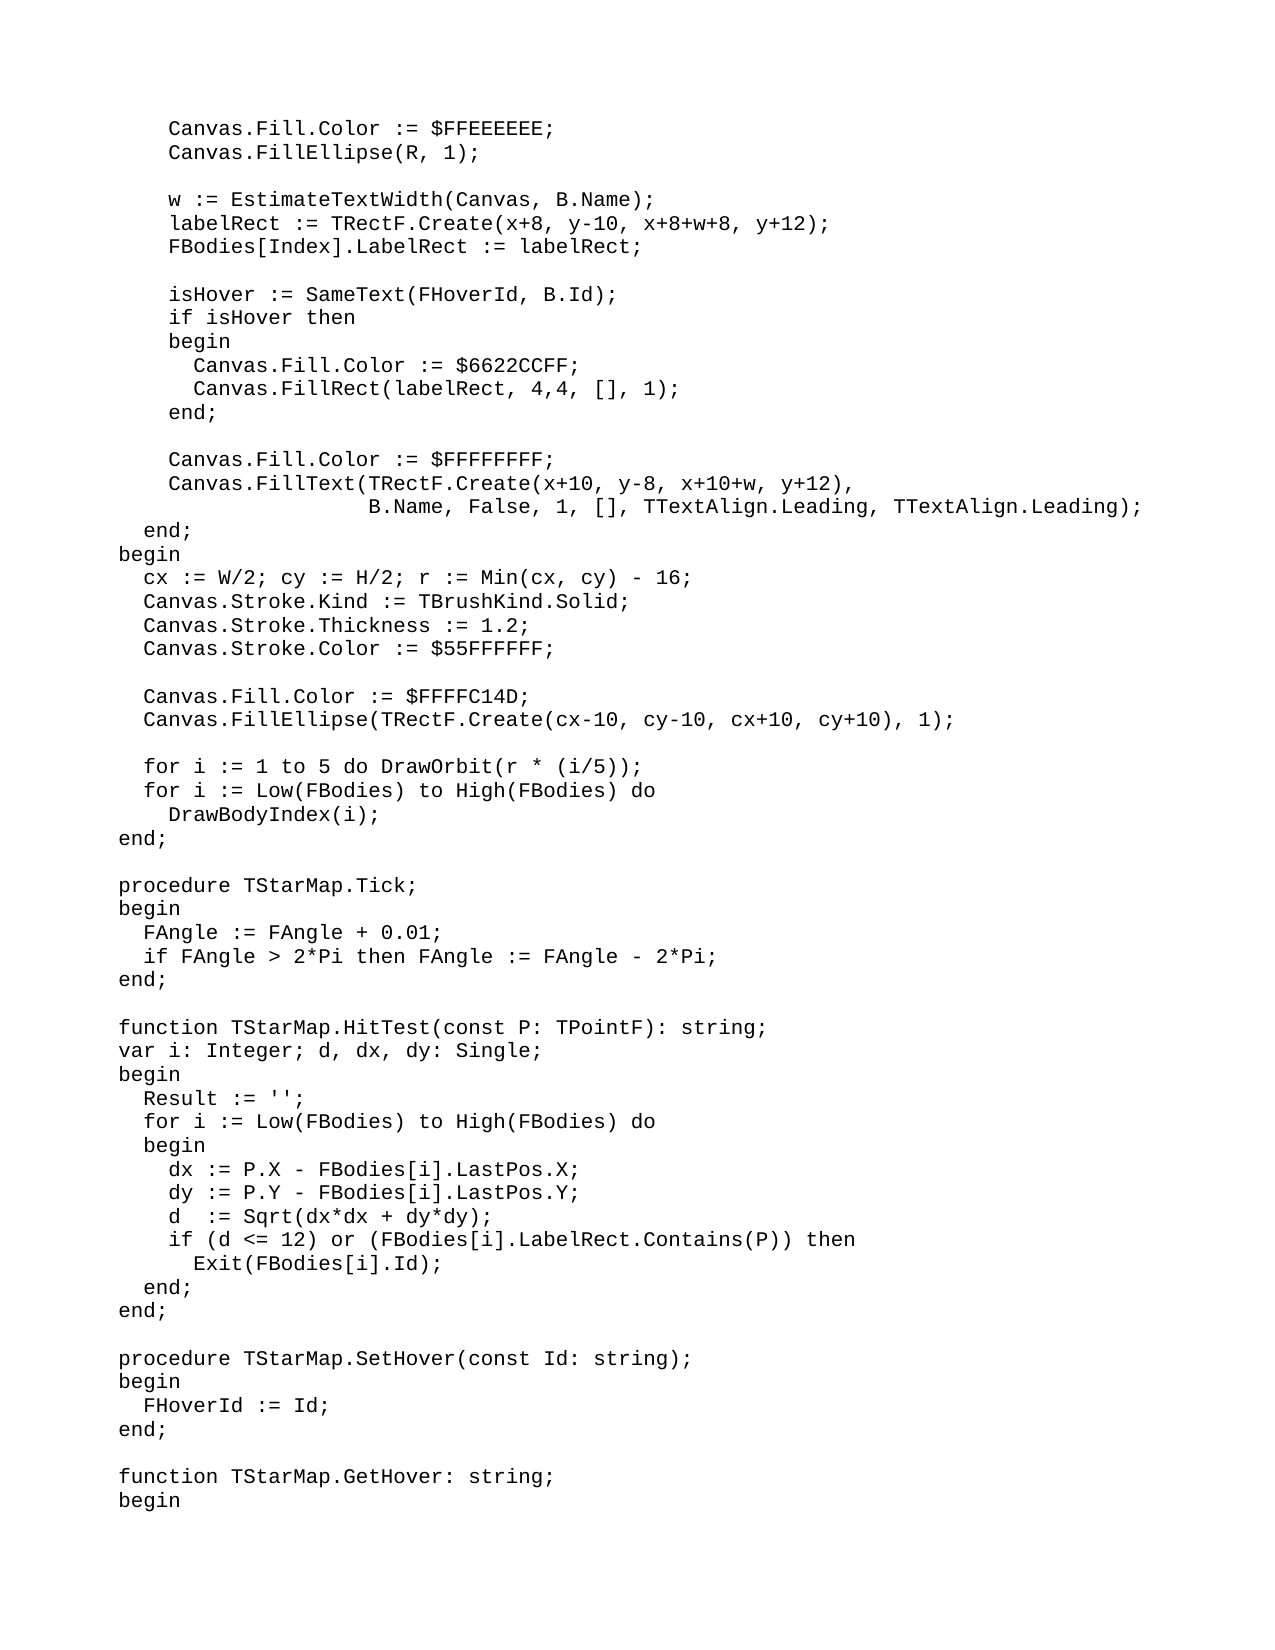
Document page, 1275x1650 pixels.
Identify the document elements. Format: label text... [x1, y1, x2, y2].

text var i: Integer; d, dx, dy: Single; [118, 1040, 1157, 1064]
text end; [118, 1419, 1157, 1442]
text Canvas.Fill.Color := $FFFFFFFF; [118, 449, 1157, 473]
text Canvas.Stroke.Kind := TBrushKind.Solid; [118, 591, 1157, 615]
text begin [118, 898, 1157, 922]
text end; [118, 402, 1157, 426]
text for i := Low(FBodies) to High(FBodies) do [118, 1111, 1157, 1135]
text Canvas.FillRect(labelRect, 4,4, [], 1); [118, 378, 1157, 402]
text end; [118, 969, 1157, 993]
text Canvas.Stroke.Thickness := 1.2; [118, 615, 1157, 638]
text Result := ''; [118, 1088, 1157, 1111]
text begin [118, 1135, 1157, 1158]
text if (d <= 12) or (FBodies[i].LabelRect.Contains(P)) then [118, 1229, 1157, 1253]
text Canvas.Fill.Color := $FFEEEEEE; [118, 118, 1157, 142]
text function TStarMap.HitTest(const P: TPointF): string; [118, 1017, 1157, 1040]
text B.Name, False, 1, [], TTextAlign.Leading, TTextAlign.Leading); [118, 496, 1157, 520]
text end; [118, 827, 1157, 851]
text for i := Low(FBodies) to High(FBodies) do [118, 780, 1157, 804]
text dx := P.X - FBodies[i].LastPos.X; [118, 1158, 1157, 1182]
text function TStarMap.GetHover: string; [118, 1466, 1157, 1489]
text DrawBodyIndex(i); [118, 804, 1157, 827]
text begin [118, 331, 1157, 354]
text dy := P.Y - FBodies[i].LastPos.Y; [118, 1182, 1157, 1206]
text procedure TStarMap.SetHover(const Id: string); [118, 1348, 1157, 1371]
text Canvas.FillEllipse(TRectF.Create(cx-10, cy-10, cx+10, cy+10), 1); [118, 709, 1157, 733]
text isHover := SameText(FHoverId, B.Id); [118, 284, 1157, 307]
text if isHover then [118, 307, 1157, 331]
text d := Sqrt(dx*dx + dy*dy); [118, 1206, 1157, 1229]
text cx := W/2; cy := H/2; r := Min(cx, cy) - 16; [118, 567, 1157, 591]
text procedure TStarMap.Tick; [118, 875, 1157, 898]
text labelRect := TRectF.Create(x+8, y-10, x+8+w+8, y+12); [118, 213, 1157, 236]
text Canvas.Stroke.Color := $55FFFFFF; [118, 638, 1157, 662]
text FHoverId := Id; [118, 1395, 1157, 1419]
text FBodies[Index].LabelRect := labelRect; [118, 236, 1157, 260]
text for i := 1 to 5 do DrawOrbit(r * (i/5)); [118, 757, 1157, 780]
text Canvas.FillEllipse(R, 1); [118, 142, 1157, 165]
text w := EstimateTextWidth(Canvas, B.Name); [118, 189, 1157, 213]
text Canvas.Fill.Color := $6622CCFF; [118, 354, 1157, 378]
text end; [118, 1277, 1157, 1300]
text FAngle := FAngle + 0.01; [118, 922, 1157, 946]
text Canvas.Fill.Color := $FFFFC14D; [118, 686, 1157, 709]
text if FAngle > 2*Pi then FAngle := FAngle - 2*Pi; [118, 946, 1157, 969]
text Exit(FBodies[i].Id); [118, 1253, 1157, 1277]
text begin [118, 1489, 1157, 1513]
text end; [118, 1300, 1157, 1324]
text begin [118, 1064, 1157, 1088]
text begin [118, 544, 1157, 567]
text Canvas.FillText(TRectF.Create(x+10, y-8, x+10+w, y+12), [118, 473, 1157, 496]
text begin [118, 1371, 1157, 1395]
text end; [118, 520, 1157, 544]
